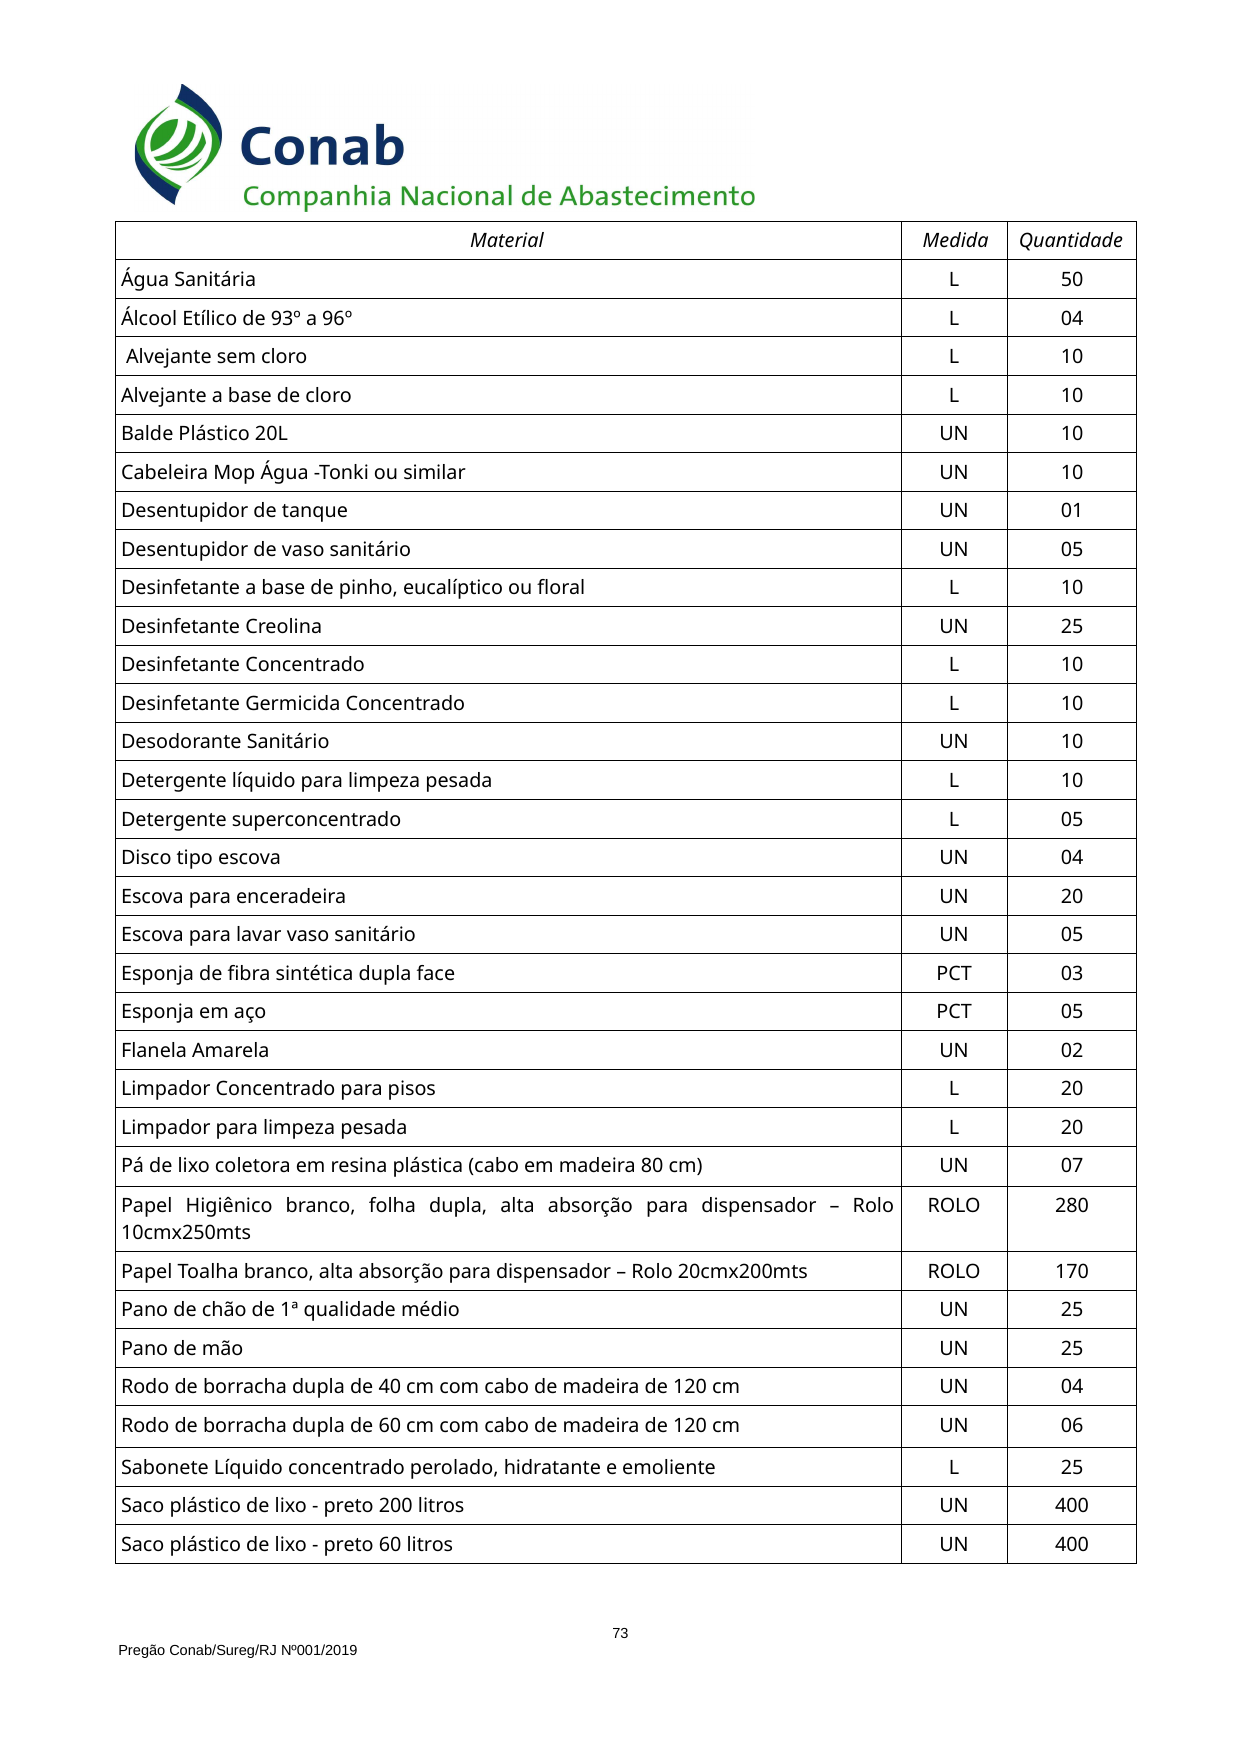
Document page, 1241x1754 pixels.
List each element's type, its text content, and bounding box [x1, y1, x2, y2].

table_cell L [902, 299, 1007, 336]
table_cell Cabeleira Mop Água -Tonki ou similar [116, 453, 901, 491]
table_cell UN [902, 530, 1007, 568]
table_cell 20 [1008, 1070, 1136, 1107]
table_cell 06 [1008, 1406, 1136, 1447]
table_cell 10 [1008, 646, 1136, 683]
table_cell UN [902, 723, 1007, 760]
table_cell 04 [1008, 1368, 1136, 1405]
table_cell 400 [1008, 1487, 1136, 1524]
table_cell L [902, 1070, 1007, 1107]
table_cell UN [902, 415, 1007, 452]
table_cell 02 [1008, 1031, 1136, 1069]
table_cell 25 [1008, 1448, 1136, 1486]
table_cell UN [902, 1031, 1007, 1069]
table_cell Desinfetante Concentrado [116, 646, 901, 683]
table_cell 170 [1008, 1252, 1136, 1290]
table_cell Balde Plástico 20L [116, 415, 901, 452]
table_cell UN [902, 877, 1007, 914]
table_cell 05 [1008, 916, 1136, 953]
table_cell Saco plástico de lixo - preto 200 litros [116, 1487, 901, 1524]
table_cell L [902, 761, 1007, 799]
table_cell Saco plástico de lixo - preto 60 litros [116, 1525, 901, 1563]
table_cell Detergente superconcentrado [116, 800, 901, 837]
table_cell Desentupidor de vaso sanitário [116, 530, 901, 568]
table_cell Quantidade [1008, 222, 1136, 259]
table_cell L [902, 337, 1007, 375]
table_cell Sabonete Líquido concentrado perolado, hidratante e emoliente [116, 1448, 901, 1486]
table_cell L [902, 569, 1007, 606]
table_cell Disco tipo escova [116, 839, 901, 876]
table_cell Desinfetante Germicida Concentrado [116, 684, 901, 722]
table_cell L [902, 376, 1007, 413]
table_cell UN [902, 492, 1007, 529]
table_cell Limpador Concentrado para pisos [116, 1070, 901, 1107]
table_cell 01 [1008, 492, 1136, 529]
table_cell 20 [1008, 1108, 1136, 1146]
table_cell 10 [1008, 761, 1136, 799]
table_cell Desinfetante Creolina [116, 607, 901, 645]
table_cell L [902, 260, 1007, 298]
table_cell Pano de mão [116, 1329, 901, 1367]
table_cell Pá de lixo coletora em resina plástica (cabo em madeira 80 cm) [116, 1147, 901, 1186]
table_cell Papel Toalha branco, alta absorção para dispensador – Rolo 20cmx200mts [116, 1252, 901, 1290]
table_cell 10 [1008, 723, 1136, 760]
table_cell 03 [1008, 954, 1136, 992]
table_cell Desodorante Sanitário [116, 723, 901, 760]
table_cell L [902, 684, 1007, 722]
table_cell Desinfetante a base de pinho, eucalíptico ou floral [116, 569, 901, 606]
table_cell 280 [1008, 1187, 1136, 1251]
table_cell 04 [1008, 839, 1136, 876]
table_cell Escova para lavar vaso sanitário [116, 916, 901, 953]
table_cell L [902, 800, 1007, 837]
table_cell Escova para enceradeira [116, 877, 901, 914]
table_cell 400 [1008, 1525, 1136, 1563]
table_cell UN [902, 1147, 1007, 1186]
table_cell 25 [1008, 607, 1136, 645]
table_cell Rodo de borracha dupla de 40 cm com cabo de madeira de 120 cm [116, 1368, 901, 1405]
table_cell UN [902, 453, 1007, 491]
table_cell Esponja em aço [116, 993, 901, 1030]
table_cell 10 [1008, 569, 1136, 606]
table_cell Pano de chão de 1ª qualidade médio [116, 1291, 901, 1328]
table_cell ROLO [902, 1187, 1007, 1251]
table_cell Medida [902, 222, 1007, 259]
table_cell UN [902, 1368, 1007, 1405]
table_cell 25 [1008, 1329, 1136, 1367]
table_cell Água Sanitária [116, 260, 901, 298]
table_cell 20 [1008, 877, 1136, 914]
table_cell Esponja de fibra sintética dupla face [116, 954, 901, 992]
table_cell 05 [1008, 993, 1136, 1030]
table_cell 10 [1008, 376, 1136, 413]
table_cell 10 [1008, 337, 1136, 375]
table_cell UN [902, 1329, 1007, 1367]
table_cell Álcool Etílico de 93º a 96º [116, 299, 901, 336]
table_cell 07 [1008, 1147, 1136, 1186]
table_cell UN [902, 1525, 1007, 1563]
table_cell 50 [1008, 260, 1136, 298]
table_cell ROLO [902, 1252, 1007, 1290]
table_cell Limpador para limpeza pesada [116, 1108, 901, 1146]
table_cell UN [902, 839, 1007, 876]
table_cell 10 [1008, 415, 1136, 452]
table_cell L [902, 646, 1007, 683]
table_cell Alvejante sem cloro [116, 337, 901, 375]
table_cell 04 [1008, 299, 1136, 336]
table_cell PCT [902, 993, 1007, 1030]
table_cell UN [902, 1406, 1007, 1447]
table_cell UN [902, 1487, 1007, 1524]
table_cell 05 [1008, 800, 1136, 837]
table_cell PCT [902, 954, 1007, 992]
table_cell Alvejante a base de cloro [116, 376, 901, 413]
table_cell Material [116, 222, 901, 259]
table_cell Flanela Amarela [116, 1031, 901, 1069]
table_cell 05 [1008, 530, 1136, 568]
table_cell UN [902, 607, 1007, 645]
table_cell L [902, 1108, 1007, 1146]
table_cell 10 [1008, 684, 1136, 722]
table_cell Desentupidor de tanque [116, 492, 901, 529]
table_cell L [902, 1448, 1007, 1486]
table_cell UN [902, 1291, 1007, 1328]
picture [134, 84, 755, 212]
table_cell UN [902, 916, 1007, 953]
table_cell 25 [1008, 1291, 1136, 1328]
table_cell Detergente líquido para limpeza pesada [116, 761, 901, 799]
table_cell 10 [1008, 453, 1136, 491]
table_cell Rodo de borracha dupla de 60 cm com cabo de madeira de 120 cm [116, 1406, 901, 1447]
table_cell Papel Higiênico branco, folha dupla, alta absorção para dispensador – Rolo 10cmx250mts [116, 1187, 901, 1251]
